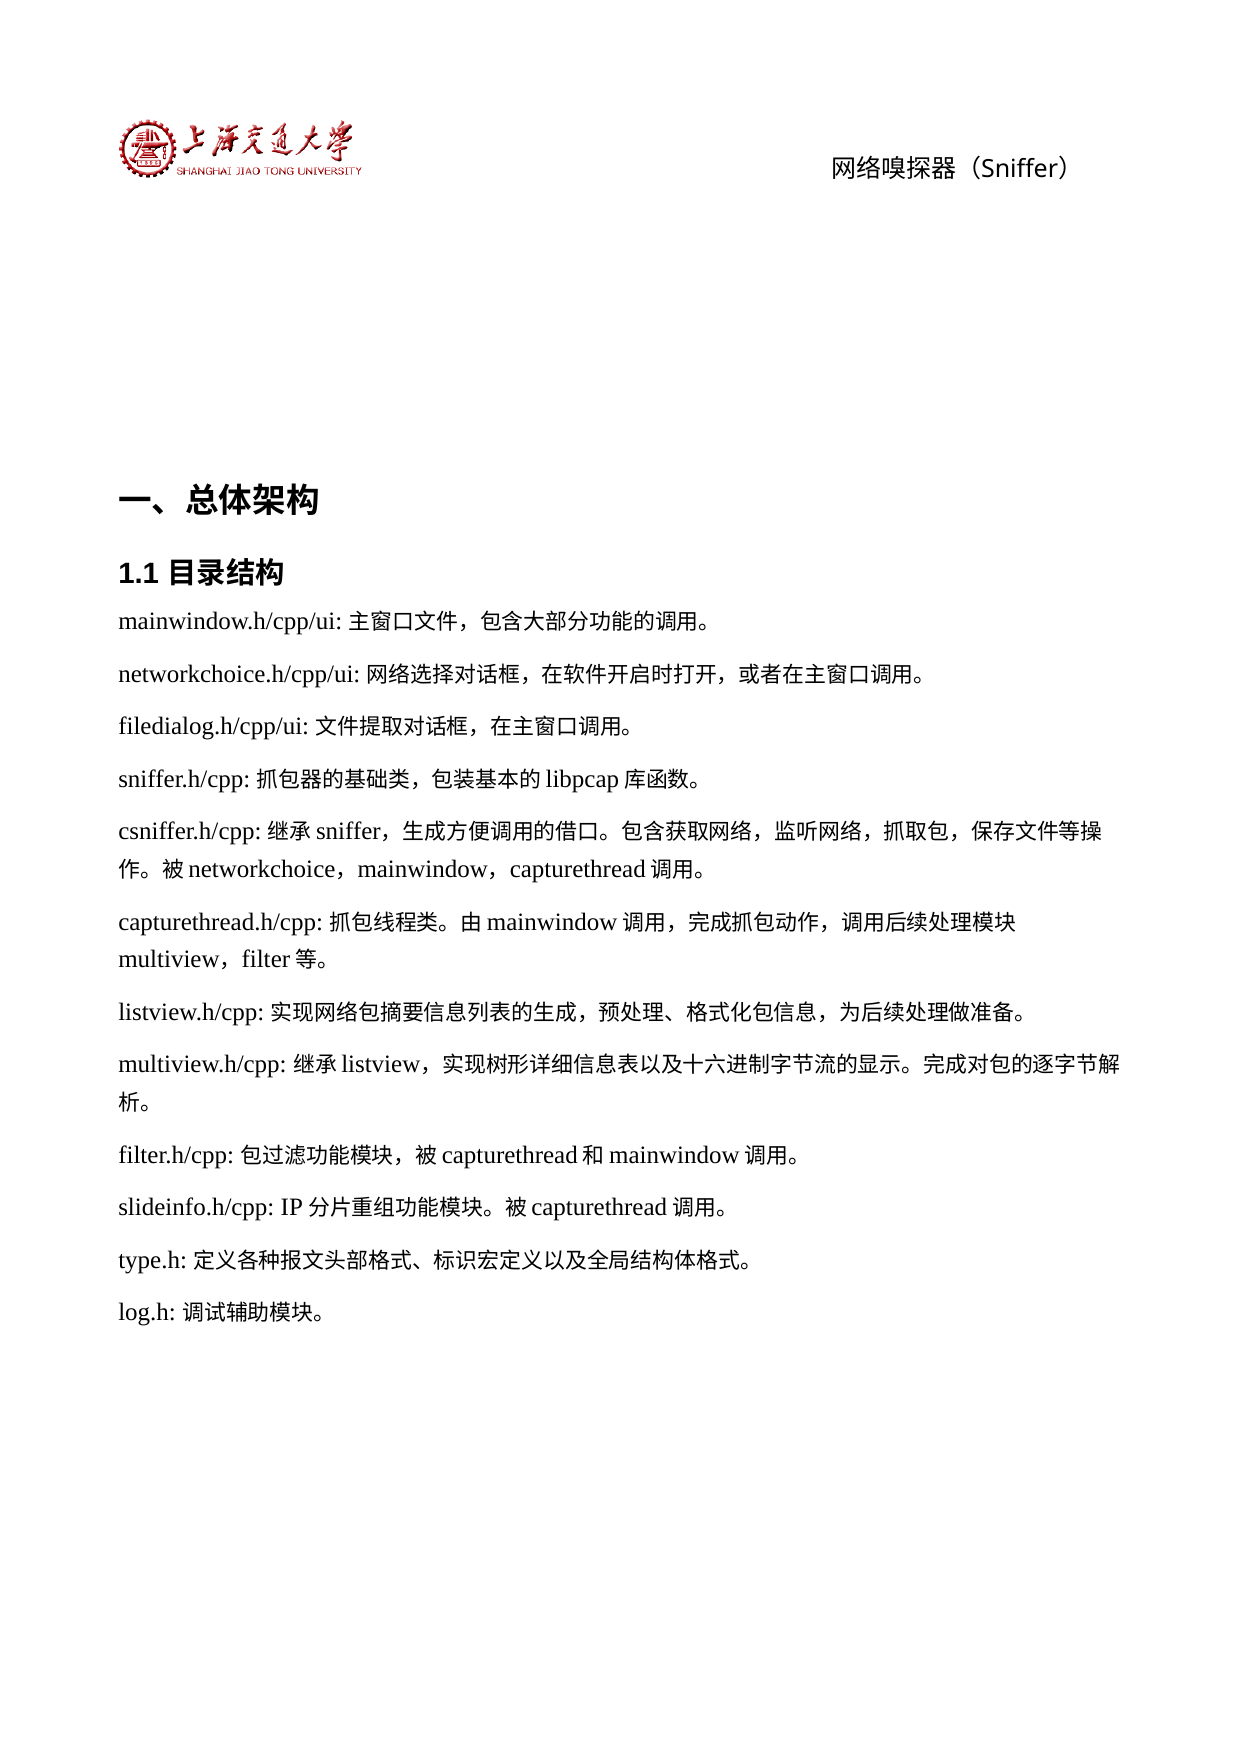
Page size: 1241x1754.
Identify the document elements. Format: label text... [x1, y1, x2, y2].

text log.h: 调试辅助模块。 [118, 1295, 1122, 1327]
picture [118, 118, 362, 178]
text filter.h/cpp: 包过滤功能模块，被capturethread和mainwindow调用。 [118, 1138, 1122, 1169]
subtitle 1.1 目录结构 [118, 549, 1122, 592]
text sniffer.h/cpp: 抓包器的基础类，包装基本的libpcap库函数。 [118, 762, 1122, 793]
text type.h: 定义各种报文头部格式、标识宏定义以及全局结构体格式。 [118, 1243, 1122, 1274]
text networkchoice.h/cpp/ui: 网络选择对话框，在软件开启时打开，或者在主窗口调用。 [118, 657, 1122, 688]
text mainwindow.h/cpp/ui: 主窗口文件，包含大部分功能的调用。 [118, 604, 1122, 636]
text csniffer.h/cpp: 继承sniffer，生成方便调用的借口。包含获取网络，监听网络，抓取包，保存文件等操作。被networkchoice，mainwindow，capturethread调用。 [118, 814, 1122, 884]
text slideinfo.h/cpp: IP分片重组功能模块。被capturethread调用。 [118, 1190, 1122, 1222]
text capturethread.h/cpp: 抓包线程类。由mainwindow调用，完成抓包动作，调用后续处理模块multiview，filter等。 [118, 904, 1122, 974]
text filedialog.h/cpp/ui: 文件提取对话框，在主窗口调用。 [118, 709, 1122, 741]
subtitle 一、总体架构 [118, 473, 1122, 522]
text listview.h/cpp: 实现网络包摘要信息列表的生成，预处理、格式化包信息，为后续处理做准备。 [118, 995, 1122, 1027]
text multiview.h/cpp: 继承listview，实现树形详细信息表以及十六进制字节流的显示。完成对包的逐字节解析。 [118, 1047, 1122, 1117]
